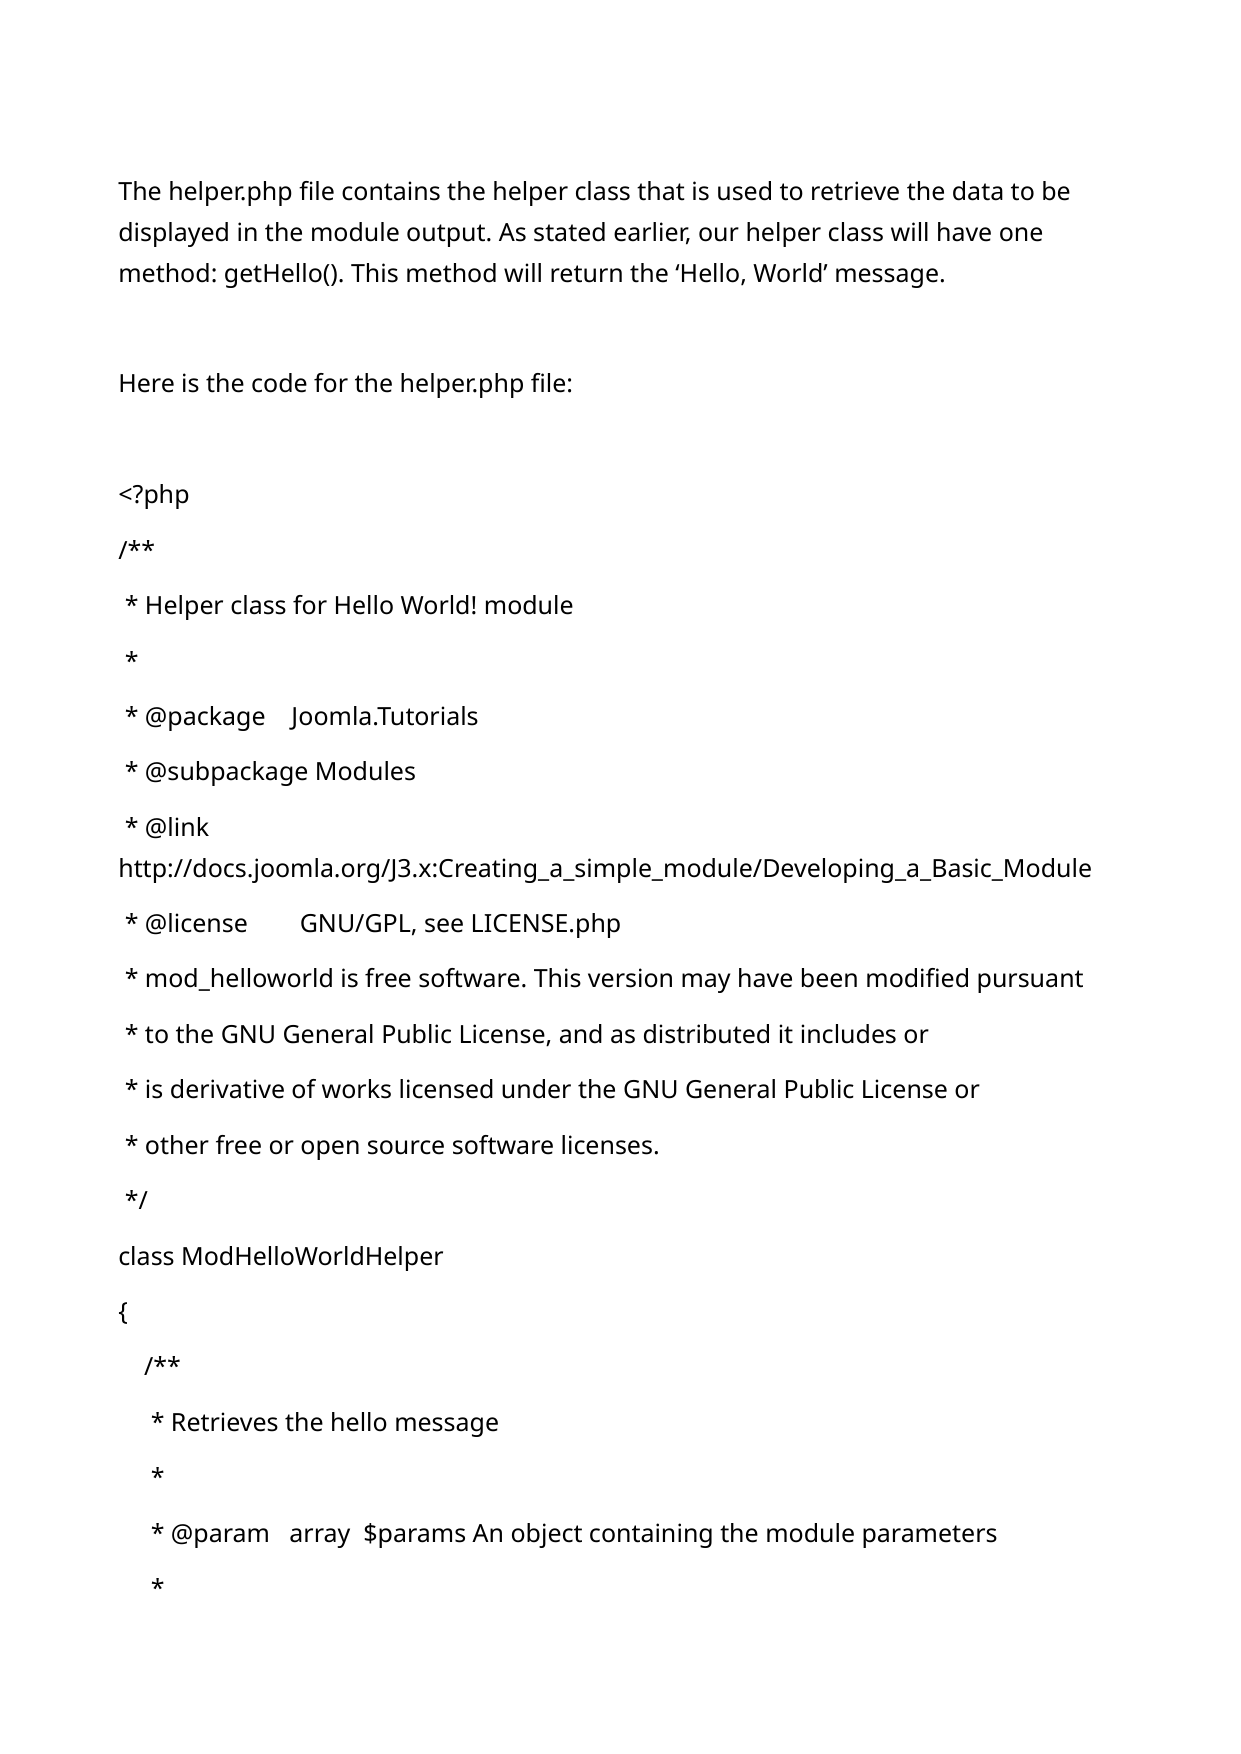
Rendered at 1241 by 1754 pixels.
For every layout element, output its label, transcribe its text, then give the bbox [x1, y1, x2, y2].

text * Helper class for Hello World! module [118, 588, 1122, 622]
text <?php [118, 477, 1122, 511]
text * Retrieves the hello message [118, 1404, 1122, 1438]
text /** [118, 532, 1122, 566]
text * [118, 1571, 1122, 1605]
text * [118, 643, 1122, 677]
text */ [118, 1183, 1122, 1217]
text * [118, 1460, 1122, 1494]
text * @package Joomla.Tutorials [118, 698, 1122, 733]
text * @param array $params An object containing the module parameters [118, 1515, 1122, 1549]
text Here is the code for the helper.php file: [118, 366, 1122, 400]
text The helper.php file contains the helper class that is used to retrieve the data to be displayed in the module output. As stated earlier, our helper class will have one method: getHello(). This method will return the ‘Hello, World’ message. [118, 173, 1122, 289]
text * is derivative of works licensed under the GNU General Public License or [118, 1072, 1122, 1106]
text * to the GNU General Public License, and as distributed it includes or [118, 1016, 1122, 1051]
text * @license GNU/GPL, see LICENSE.php [118, 906, 1122, 940]
text * other free or open source software licenses. [118, 1127, 1122, 1161]
text class ModHelloWorldHelper [118, 1238, 1122, 1272]
text /** [118, 1349, 1122, 1383]
text * @subpackage Modules [118, 754, 1122, 788]
text * mod_helloworld is free software. This version may have been modified pursuant [118, 961, 1122, 995]
text * @link http://docs.joomla.org/J3.x:Creating_a_simple_module/Developing_a_Basic_Module [118, 809, 1122, 884]
text { [118, 1293, 1122, 1328]
